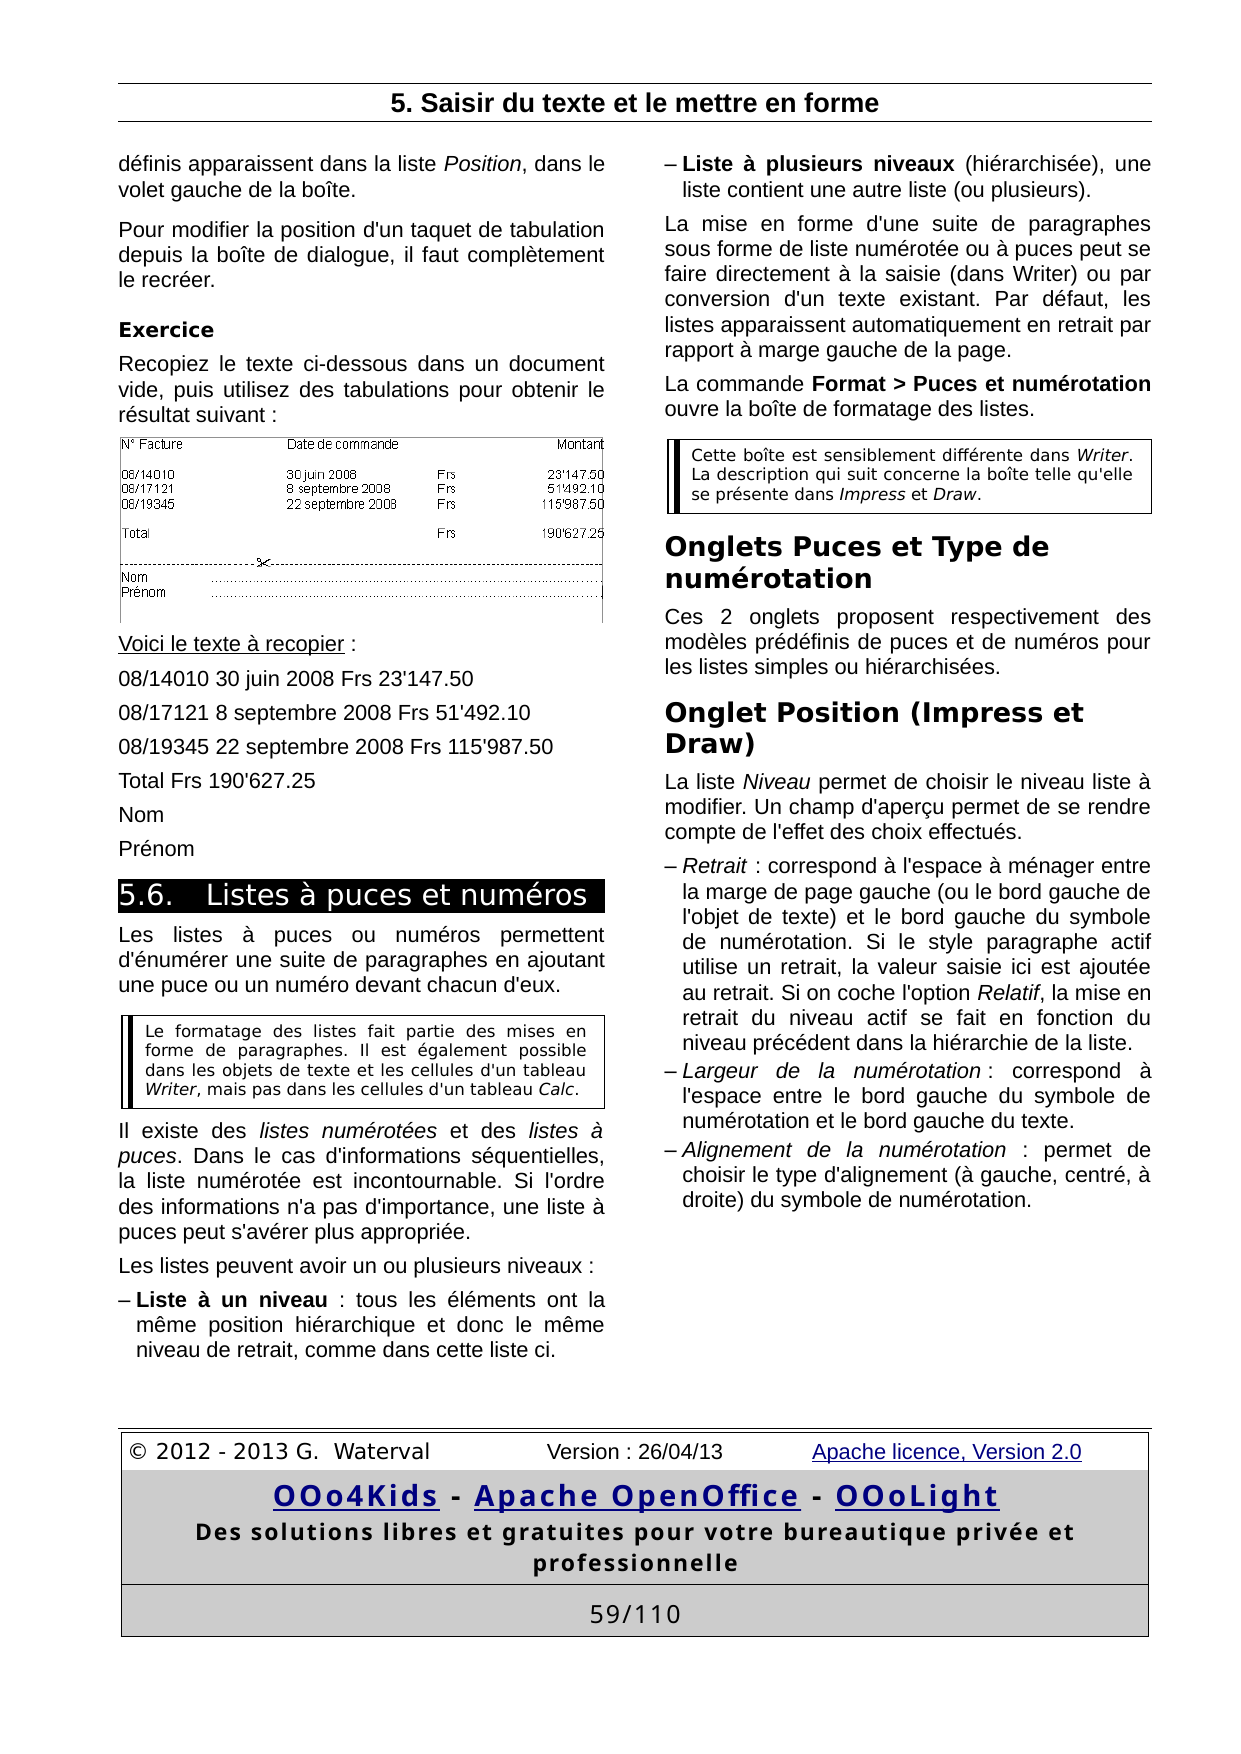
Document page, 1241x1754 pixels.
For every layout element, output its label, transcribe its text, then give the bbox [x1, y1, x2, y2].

text Les listes à puces ou numéros permettent d'énumérer une suite de paragraphes en ajoutant une puce ou un numéro devant chacun d'eux. [118, 921, 605, 997]
text La commande Format > Puces et numérotation ouvre la boîte de formatage des listes. [664, 371, 1152, 421]
text Total Frs 190'627.25 [118, 768, 605, 793]
text 08/17121 8 septembre 2008 Frs 51'492.10 [118, 699, 605, 725]
table_header Le formatage des listes fait partie des mises en forme de paragraphes. Il est également possible dans les objets de texte et les cellules d'un tableau Writer, mais pas dans les cellules d'un tableau Calc. [133, 1016, 604, 1108]
list Retrait : correspond à l'espace à ménager entre la marge de page gauche (ou le bord gauche de l'objet de texte) et le bord gauche du symbole de numérotation. Si le style paragraphe actif utilise un retrait, la valeur saisie ici est ajoutée au retrait. Si on coche l'option Relatif, la mise en retrait du niveau actif se fait en fonction du niveau précédent dans la hiérarchie de la liste. [664, 853, 1152, 1055]
table_header Cette boîte est sensiblement différente dans Writer. La description qui suit concerne la boîte telle qu'elle se présente dans Impress et Draw. [680, 440, 1151, 513]
text 08/19345 22 septembre 2008 Frs 115'987.50 [118, 733, 605, 759]
text 08/14010 30 juin 2008 Frs 23'147.50 [118, 665, 605, 691]
text Prénom [118, 836, 605, 861]
list Pour modifier la position d'un taquet de tabulation depuis la boîte de dialogue, il faut complètement le recréer. [118, 217, 605, 292]
list Largeur de la numérotation : correspond à l'espace entre le bord gauche du symbole de numérotation et le bord gauche du texte. [664, 1058, 1152, 1133]
text Nom [118, 802, 605, 827]
subtitle Onglets Puces et Type de numérotation [664, 532, 1152, 595]
list définis apparaissent dans la liste Position, dans le volet gauche de la boîte. [118, 151, 605, 202]
text La liste Niveau permet de choisir le niveau liste à modifier. Un champ d'aperçu permet de se rendre compte de l'effet des choix effectués. [664, 769, 1152, 844]
list Liste à un niveau : tous les éléments ont la même position hiérarchique et donc le même niveau de retrait, comme dans cette liste ci. [118, 1287, 605, 1363]
subtitle Listes à puces et numéros [118, 879, 605, 913]
subtitle Onglet Position (Impress et Draw) [664, 697, 1152, 760]
list La mise en forme d'une suite de paragraphes sous forme de liste numérotée ou à puces peut se faire directement à la saisie (dans Writer) ou par conversion d'un texte existant. Par défaut, les listes apparaissent automatiquement en retrait par rapport à marge gauche de la page. [664, 211, 1152, 362]
text Voici le texte à recopier : [118, 631, 605, 657]
text Recopiez le texte ci-dessous dans un document vide, puis utilisez des tabulations pour obtenir le résultat suivant : [118, 351, 605, 427]
list Liste à plusieurs niveaux (hiérarchisée), une liste contient une autre liste (ou plusieurs). [664, 151, 1152, 202]
list Alignement de la numérotation : permet de choisir le type d'alignement (à gauche, centré, à droite) du symbole de numérotation. [664, 1136, 1152, 1212]
text Ces 2 onglets proposent respectivement des modèles prédéfinis de puces et de numéros pour les listes simples ou hiérarchisées. [664, 603, 1152, 679]
text Les listes peuvent avoir un ou plusieurs niveaux : [118, 1253, 605, 1278]
subtitle Exercice [118, 319, 605, 342]
text Il existe des listes numérotées et des listes à puces. Dans le cas d'informations séquentielles, la liste numérotée est incontournable. Si l'ordre des informations n'a pas d'importance, une liste à puces peut s'avérer plus appropriée. [118, 1118, 605, 1244]
